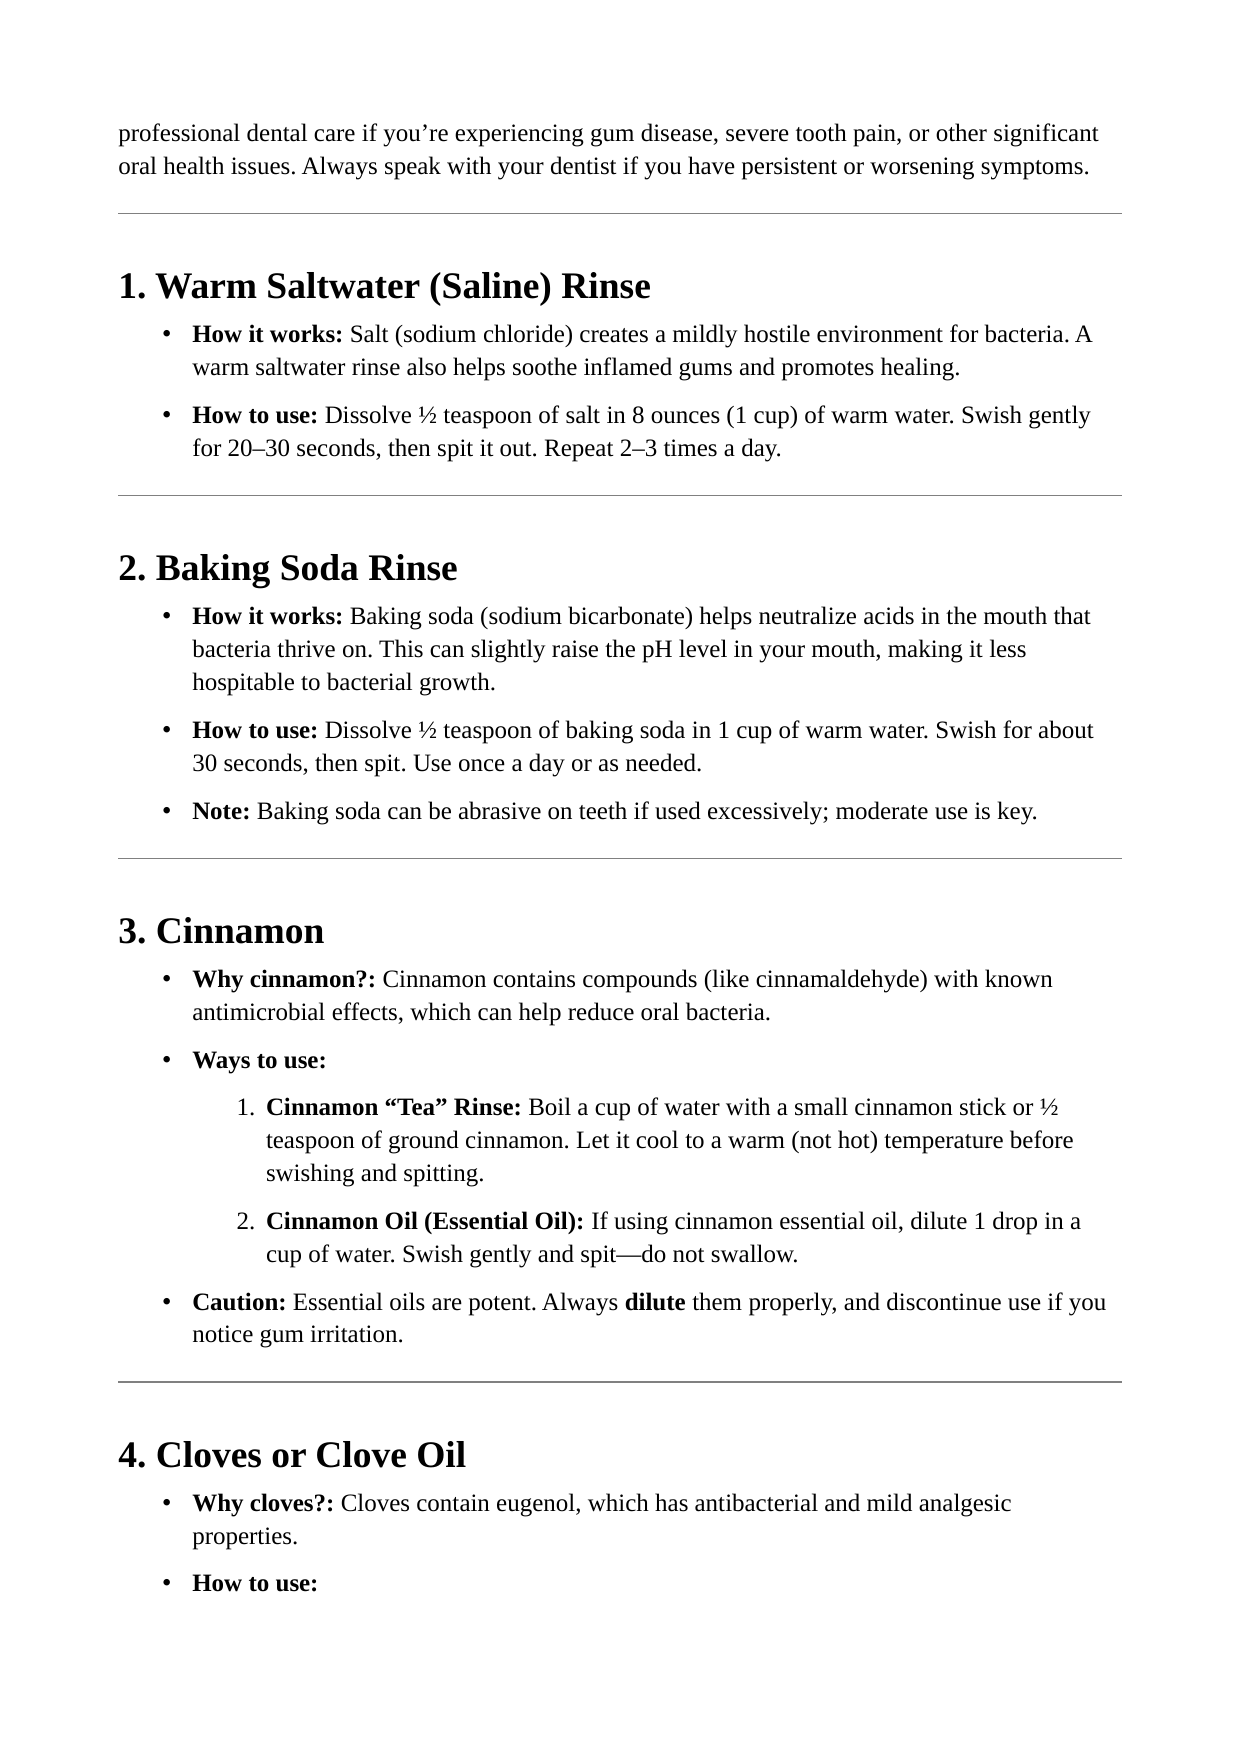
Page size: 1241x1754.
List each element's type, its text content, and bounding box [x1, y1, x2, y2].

list Why cloves?: Cloves contain eugenol, which has antibacterial and mild analgesic properties. [162, 1488, 1122, 1550]
list How to use: Dissolve ½ teaspoon of salt in 8 ounces (1 cup) of warm water. Swish gently for 20–30 seconds, then spit it out. Repeat 2–3 times a day. [162, 400, 1122, 462]
list Cinnamon Oil (Essential Oil): If using cinnamon essential oil, dilute 1 drop in a cup of water. Swish gently and spit—do not swallow. [236, 1206, 1122, 1268]
list How to use: [162, 1568, 1122, 1597]
list How it works: Salt (sodium chloride) creates a mildly hostile environment for bacteria. A warm saltwater rinse also helps soothe inflamed gums and promotes healing. [162, 319, 1122, 381]
subtitle 4. Cloves or Clove Oil [118, 1432, 1122, 1475]
subtitle 2. Baking Soda Rinse [118, 546, 1122, 589]
list How it works: Baking soda (sodium bicarbonate) helps neutralize acids in the mouth that bacteria thrive on. This can slightly raise the pH level in your mouth, making it less hospitable to bacterial growth. [162, 601, 1122, 696]
list Note: Baking soda can be abrasive on teeth if used excessively; moderate use is key. [162, 796, 1122, 824]
subtitle 3. Cinnamon [118, 908, 1122, 952]
list Caution: Essential oils are potent. Always dilute them properly, and discontinue use if you notice gum irritation. [162, 1287, 1122, 1348]
subtitle 1. Warm Saltwater (Saline) Rinse [118, 264, 1122, 307]
list Cinnamon “Tea” Rinse: Boil a cup of water with a small cinnamon stick or ½ teaspoon of ground cinnamon. Let it cool to a warm (not hot) temperature before swishing and spitting. [236, 1092, 1122, 1187]
list Ways to use: [162, 1045, 1122, 1073]
text professional dental care if you’re experiencing gum disease, severe tooth pain, or other significant oral health issues. Always speak with your dentist if you have persistent or worsening symptoms. [118, 118, 1122, 180]
list Why cinnamon?: Cinnamon contains compounds (like cinnamaldehyde) with known antimicrobial effects, which can help reduce oral bacteria. [162, 964, 1122, 1026]
list How to use: Dissolve ½ teaspoon of baking soda in 1 cup of warm water. Swish for about 30 seconds, then spit. Use once a day or as needed. [162, 715, 1122, 777]
